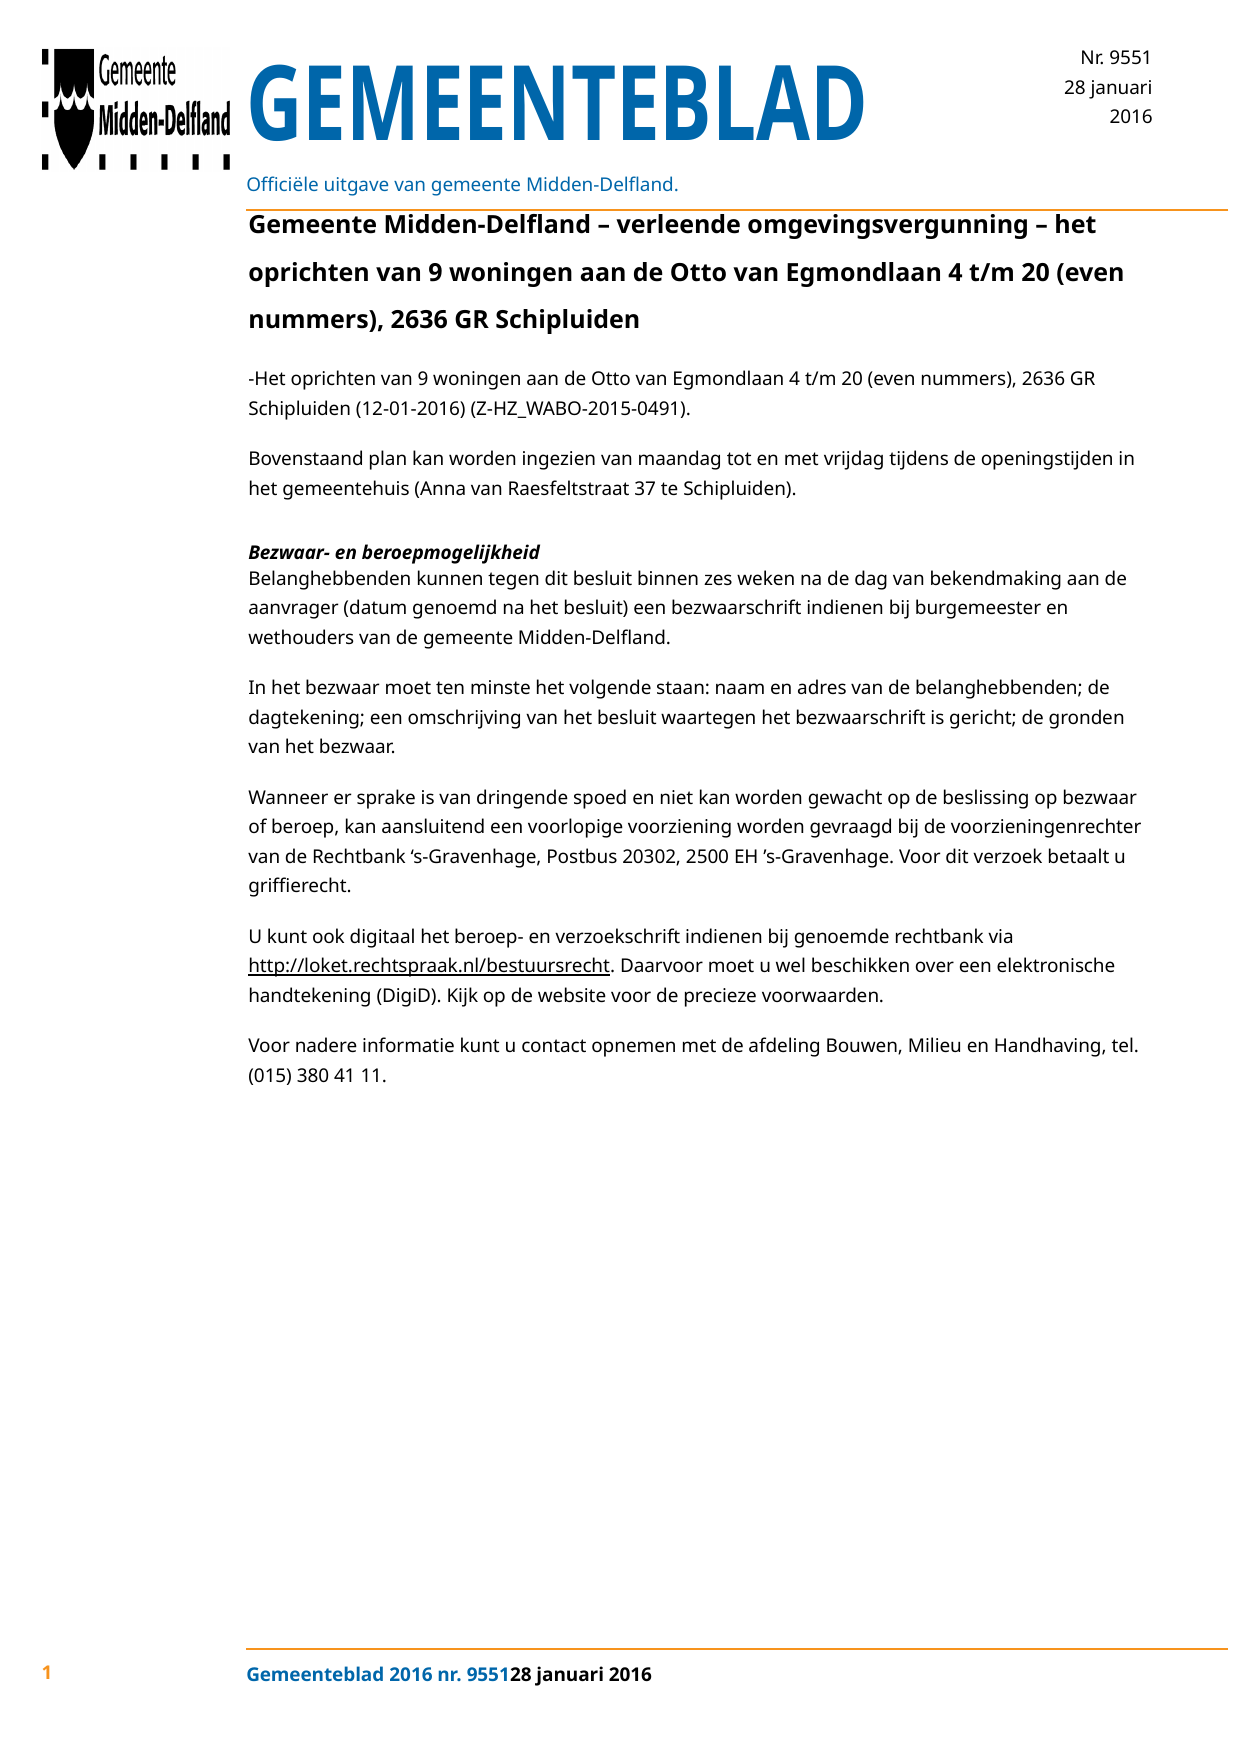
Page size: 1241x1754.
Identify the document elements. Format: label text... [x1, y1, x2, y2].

text Wanneer er sprake is van dringende spoed en niet kan worden gewacht op de beslissing op bezwaar of beroep, kan aansluitend een voorlopige voorziening worden gevraagd bij de voorzieningenrechter van de Rechtbank ‘s-Gravenhage, Postbus 20302, 2500 EH ’s-Gravenhage. Voor dit verzoek betaalt u griffierecht. [248, 784, 1152, 898]
picture [41, 47, 231, 172]
text U kunt ook digitaal het beroep- en verzoekschrift indienen bij genoemde rechtbank via http://loket.rechtspraak.nl/bestuursrecht. Daarvoor moet u wel beschikken over een elektronische handtekening (DigiD). Kijk op de website voor de precieze voorwaarden. [248, 923, 1152, 1008]
text Bezwaar- en beroepmogelijkheid [248, 539, 1152, 565]
text Bovenstaand plan kan worden ingezien van maandag tot en met vrijdag tijdens de openingstijden in het gemeentehuis (Anna van Raesfeltstraat 37 te Schipluiden). [248, 446, 1152, 501]
text In het bezwaar moet ten minste het volgende staan: naam en adres van de belanghebbenden; de dagtekening; een omschrijving van het besluit waartegen het bezwaarschrift is gericht; de gronden van het bezwaar. [248, 674, 1152, 759]
text Gemeente Midden-Delfland – verleende omgevingsvergunning – het oprichten van 9 woningen aan de Otto van Egmondlaan 4 t/m 20 (even nummers), 2636 GR Schipluiden [248, 211, 1152, 336]
text Voor nadere informatie kunt u contact opnemen met de afdeling Bouwen, Milieu en Handhaving, tel. (015) 380 41 11. [248, 1033, 1152, 1088]
text -Het oprichten van 9 woningen aan de Otto van Egmondlaan 4 t/m 20 (even nummers), 2636 GR Schipluiden (12-01-2016) (Z-HZ_WABO-2015-0491). [248, 366, 1152, 421]
text Belanghebbenden kunnen tegen dit besluit binnen zes weken na de dag van bekendmaking aan de aanvrager (datum genoemd na het besluit) een bezwaarschrift indienen bij burgemeester en wethouders van de gemeente Midden-Delfland. [248, 565, 1152, 650]
